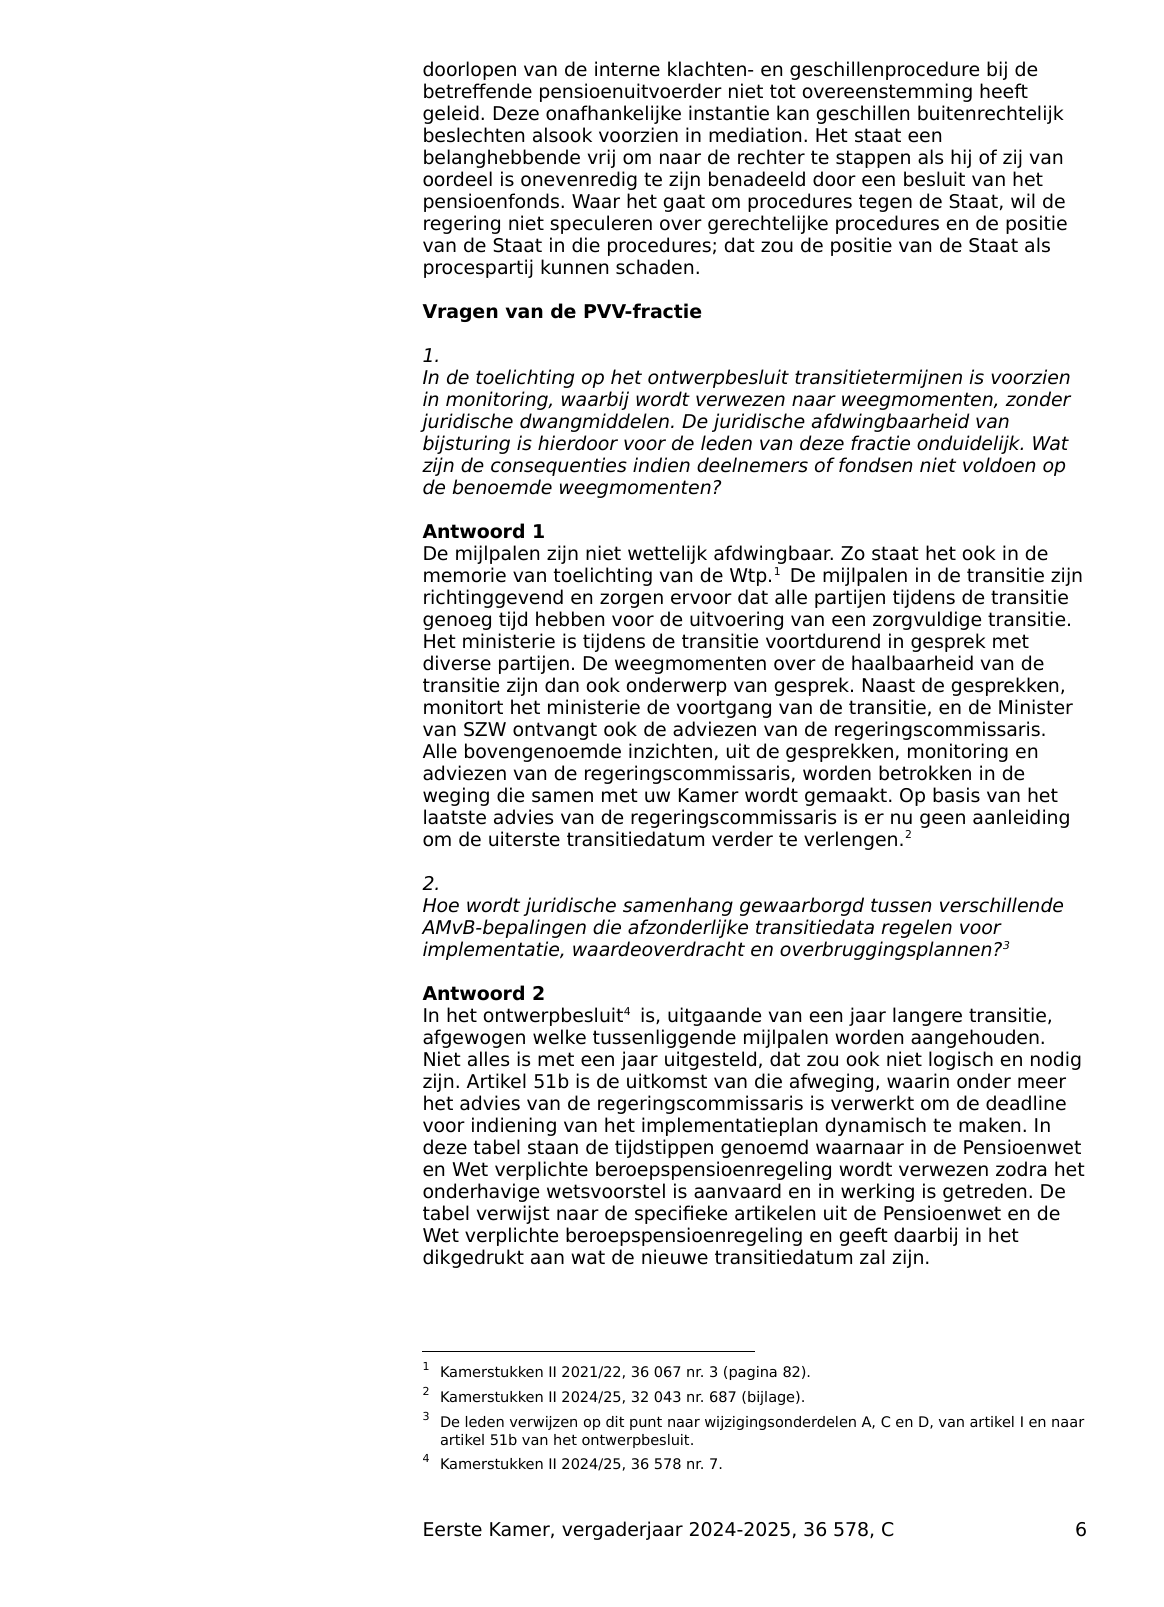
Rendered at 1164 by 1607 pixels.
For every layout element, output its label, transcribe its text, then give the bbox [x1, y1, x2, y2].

text doorlopen van de interne klachten- en geschillenprocedure bij de betreffende pensioenuitvoerder niet tot overeenstemming heeft geleid. Deze onafhankelijke instantie kan geschillen buitenrechtelijk beslechten alsook voorzien in mediation. Het staat een belanghebbende vrij om naar de rechter te stappen als hij of zij van oordeel is onevenredig te zijn benadeeld door een besluit van het pensioenfonds. Waar het gaat om procedures tegen de Staat, wil de regering niet speculeren over gerechtelijke procedures en de positie van de Staat in die procedures; dat zou de positie van de Staat als procespartij kunnen schaden. [422, 59, 1087, 279]
text Kamerstukken II 2024/25, 32 043 nr. 687 (bijlage). [422, 1385, 1087, 1407]
text Hoe wordt juridische samenhang gewaarborgd tussen verschillende AMvB-bepalingen die afzonderlijke transitiedata regelen voor implementatie, waardeoverdracht en overbruggingsplannen? [422, 895, 1087, 961]
text Kamerstukken II 2021/22, 36 067 nr. 3 (pagina 82). [422, 1360, 1087, 1382]
text In de toelichting op het ontwerpbesluit transitietermijnen is voorzien in monitoring, waarbij wordt verwezen naar weegmomenten, zonder juridische dwangmiddelen. De juridische afdwingbaarheid van bijsturing is hierdoor voor de leden van deze fractie onduidelijk. Wat zijn de consequenties indien deelnemers of fondsen niet voldoen op de benoemde weegmomenten? [422, 367, 1087, 499]
text Kamerstukken II 2024/25, 36 578 nr. 7. [422, 1452, 1087, 1474]
text Antwoord 1 [422, 521, 1087, 543]
text De leden verwijzen op dit punt naar wijzigingsonderdelen A, C en D, van artikel I en naar artikel 51b van het ontwerpbesluit. [422, 1410, 1087, 1449]
text De mijlpalen zijn niet wettelijk afdwingbaar. Zo staat het ook in de memorie van toelichting van de Wtp. De mijlpalen in de transitie zijn richtinggevend en zorgen ervoor dat alle partijen tijdens de transitie genoeg tijd hebben voor de uitvoering van een zorgvuldige transitie. Het ministerie is tijdens de transitie voortdurend in gesprek met diverse partijen. De weegmomenten over de haalbaarheid van de transitie zijn dan ook onderwerp van gesprek. Naast de gesprekken, monitort het ministerie de voortgang van de transitie, en de Minister van SZW ontvangt ook de adviezen van de regeringscommissaris. Alle bovengenoemde inzichten, uit de gesprekken, monitoring en adviezen van de regeringscommissaris, worden betrokken in de weging die samen met uw Kamer wordt gemaakt. Op basis van het laatste advies van de regeringscommissaris is er nu geen aanleiding om de uiterste transitiedatum verder te verlengen. [422, 543, 1087, 851]
text Antwoord 2 [422, 983, 1087, 1005]
text In het ontwerpbesluit is, uitgaande van een jaar langere transitie, afgewogen welke tussenliggende mijlpalen worden aangehouden. Niet alles is met een jaar uitgesteld, dat zou ook niet logisch en nodig zijn. Artikel 51b is de uitkomst van die afweging, waarin onder meer het advies van de regeringscommissaris is verwerkt om de deadline voor indiening van het implementatieplan dynamisch te maken. In deze tabel staan de tijdstippen genoemd waarnaar in de Pensioenwet en Wet verplichte beroepspensioenregeling wordt verwezen zodra het onderhavige wetsvoorstel is aanvaard en in werking is getreden. De tabel verwijst naar de specifieke artikelen uit de Pensioenwet en de Wet verplichte beroepspensioenregeling en geeft daarbij in het dikgedrukt aan wat de nieuwe transitiedatum zal zijn. [422, 1005, 1087, 1269]
text 2. [422, 873, 1087, 895]
subtitle Vragen van de PVV-fractie [422, 301, 1087, 323]
text 1. [422, 345, 1087, 367]
